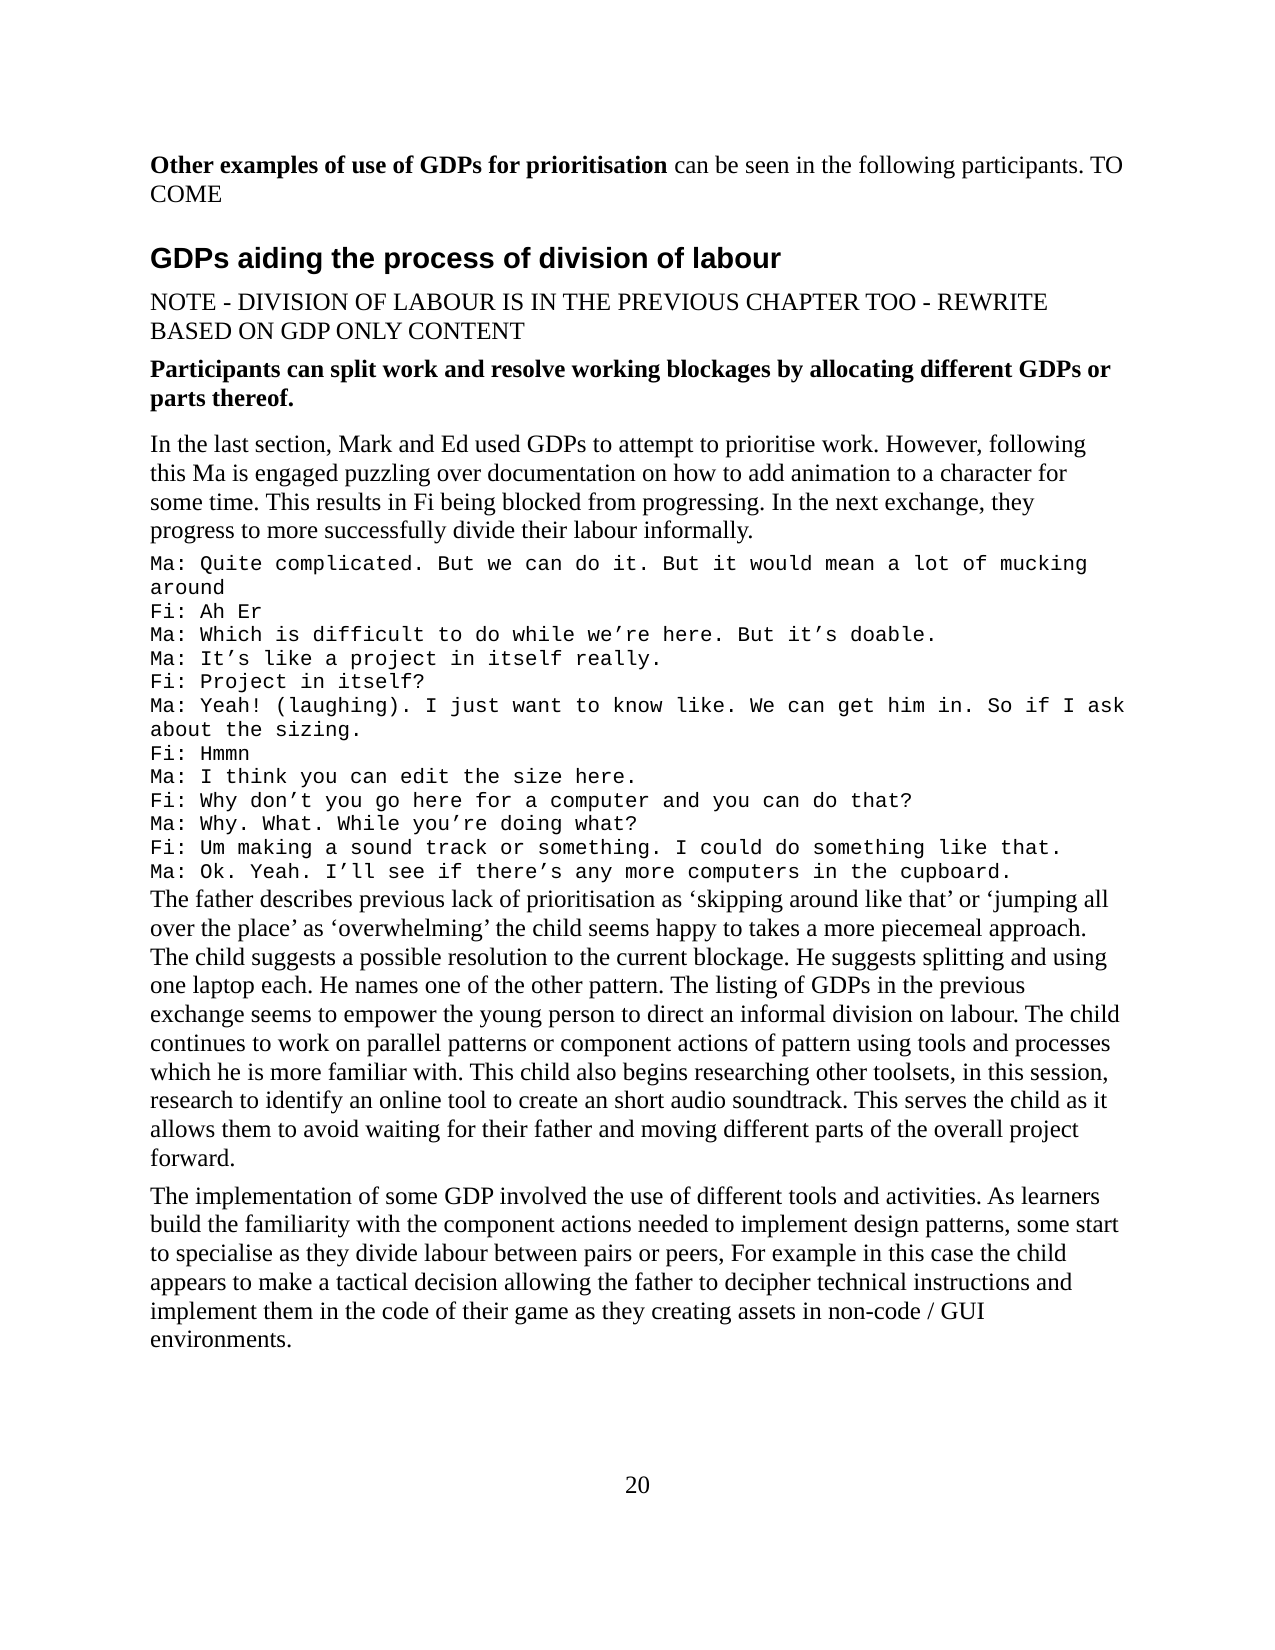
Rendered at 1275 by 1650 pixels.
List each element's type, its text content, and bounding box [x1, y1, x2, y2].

text Ma: Ok. Yeah. I’ll see if there’s any more computers in the cupboard. [150, 861, 1125, 884]
text The implementation of some GDP involved the use of different tools and activities. As learners build the familiarity with the component actions needed to implement design patterns, some start to specialise as they divide labour between pairs or peers, For example in this case the child appears to make a tactical decision allowing the father to decipher technical instructions and implement them in the code of their game as they creating assets in non-code / GUI environments. [150, 1181, 1125, 1353]
text Ma: Why. What. While you’re doing what? [150, 813, 1125, 837]
text Ma: Quite complicated. But we can do it. But it would mean a lot of mucking around [150, 553, 1125, 601]
text Other examples of use of GDPs for prioritisation can be seen in the following participants. TO COME [150, 150, 1125, 207]
text Fi: Why don’t you go here for a computer and you can do that? [150, 790, 1125, 813]
text Ma: Which is difficult to do while we’re here. But it’s doable. [150, 624, 1125, 648]
text NOTE - DIVISION OF LABOUR IS IN THE PREVIOUS CHAPTER TOO - REWRITE BASED ON GDP ONLY CONTENT [150, 287, 1125, 345]
text Fi: Um making a sound track or something. I could do something like that. [150, 837, 1125, 861]
text Ma: Yeah! (laughing). I just want to know like. We can get him in. So if I ask about the sizing. [150, 695, 1125, 742]
text Fi: Project in itself? [150, 672, 1125, 695]
text Ma: I think you can edit the size here. [150, 766, 1125, 790]
text Participants can split work and resolve working blockages by allocating different GDPs or parts thereof. [150, 354, 1125, 411]
text Fi: Ah Er [150, 601, 1125, 624]
text In the last section, Mark and Ed used GDPs to attempt to prioritise work. However, following this Ma is engaged puzzling over documentation on how to add animation to a character for some time. This results in Fi being blocked from progressing. In the next exchange, they progress to more successfully divide their labour informally. [150, 429, 1125, 544]
subtitle GDPs aiding the process of division of labour [150, 241, 1125, 275]
text The father describes previous lack of prioritisation as ‘skipping around like that’ or ‘jumping all over the place’ as ‘overwhelming’ the child seems happy to takes a more piecemeal approach. The child suggests a possible resolution to the current blockage. He suggests splitting and using one laptop each. He names one of the other pattern. The listing of GDPs in the previous exchange seems to empower the young person to direct an informal division on labour. The child continues to work on parallel patterns or component actions of pattern using tools and processes which he is more familiar with. This child also begins researching other toolsets, in this session, research to identify an online tool to create an short audio soundtrack. This serves the child as it allows them to avoid waiting for their father and moving different parts of the overall project forward. [150, 884, 1125, 1172]
text Ma: It’s like a project in itself really. [150, 648, 1125, 672]
text Fi: Hmmn [150, 742, 1125, 766]
